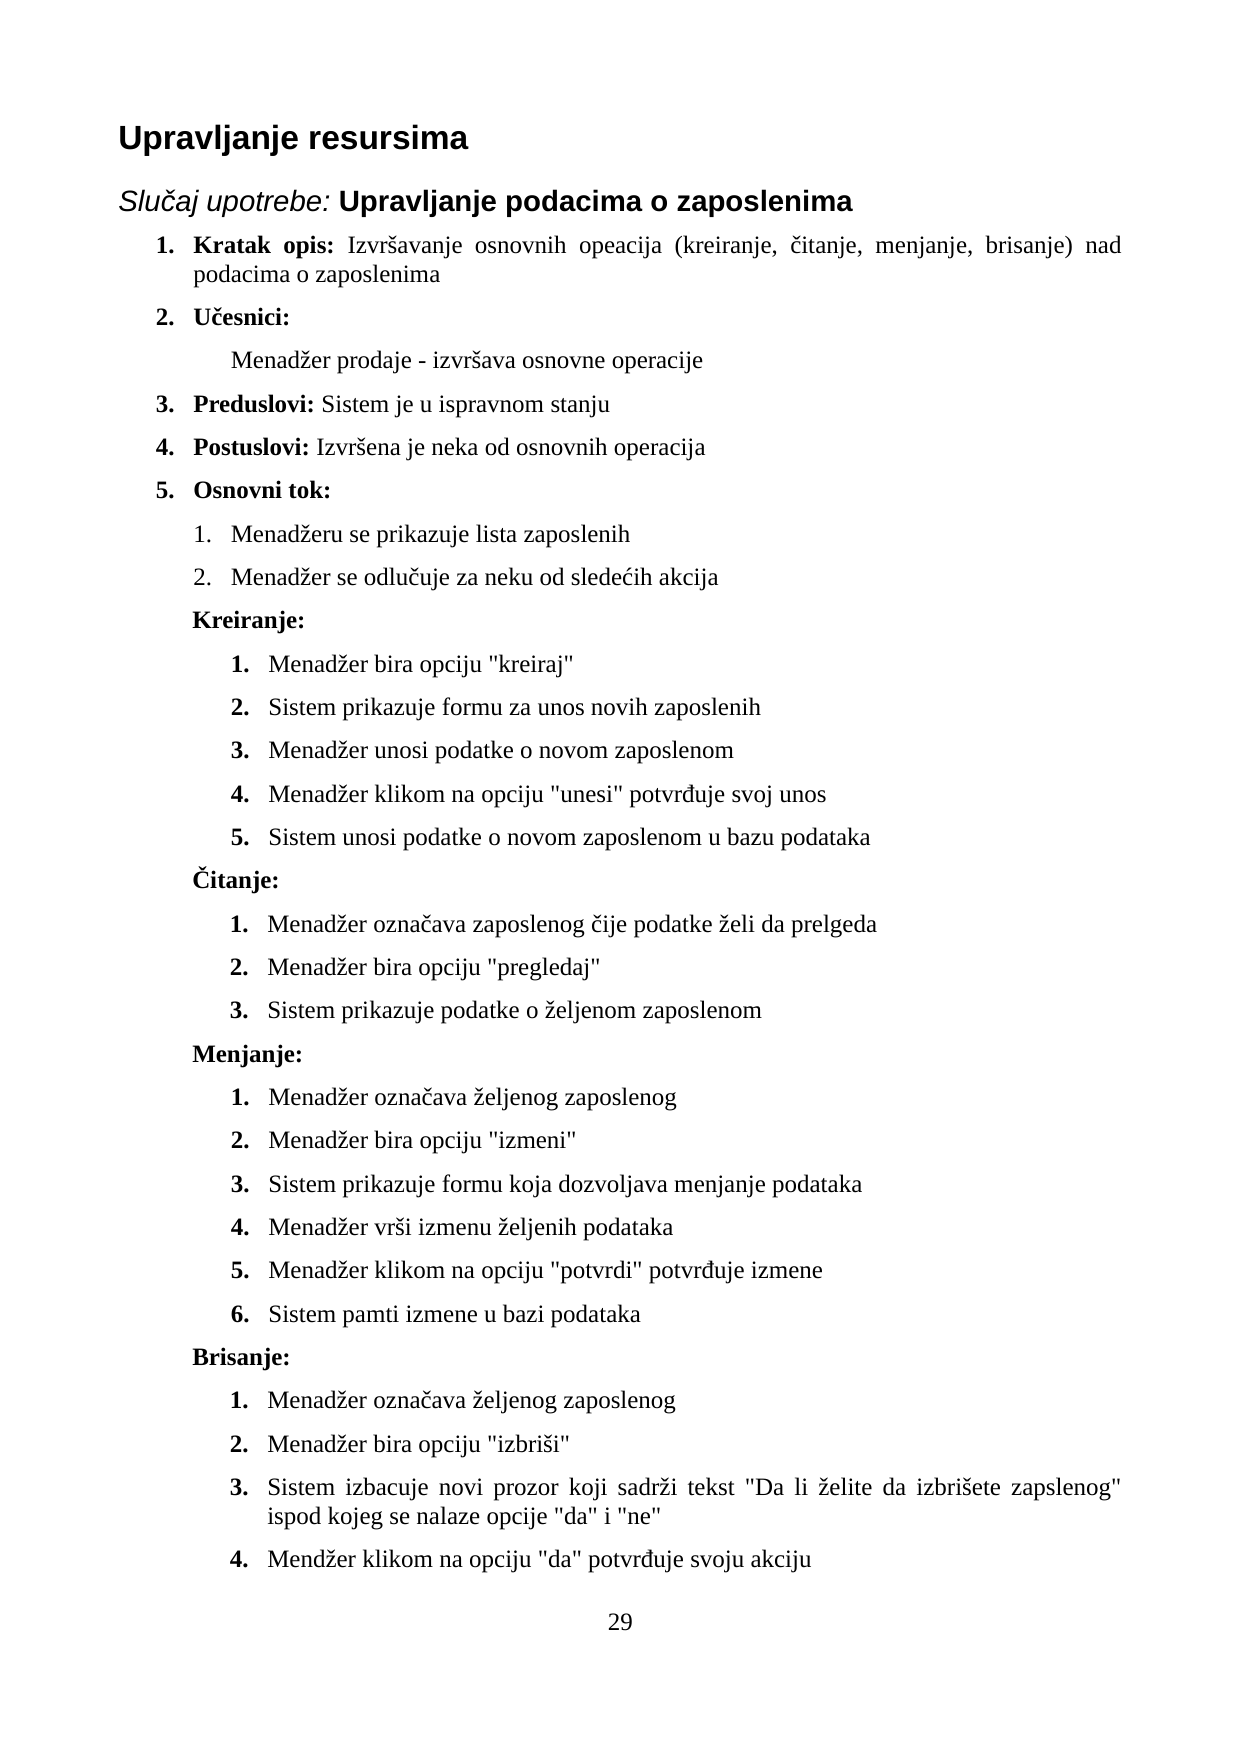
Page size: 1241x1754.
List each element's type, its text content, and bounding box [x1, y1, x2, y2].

list Menadžer bira opciju "pregledaj" [229, 952, 1122, 981]
list Osnovni tok: [156, 476, 1122, 504]
list Sistem pamti izmene u bazi podataka [231, 1299, 1122, 1328]
list Sistem unosi podatke o novom zaposlenom u bazu podataka [231, 822, 1122, 851]
list Menadžer bira opciju "kreiraj" [231, 649, 1122, 678]
list Menadžer bira opciju "izbriši" [229, 1429, 1122, 1458]
list Preduslovi: Sistem je u ispravnom stanju [156, 389, 1122, 418]
list Sistem prikazuje formu koja dozvoljava menjanje podataka [231, 1169, 1122, 1198]
subtitle Upravljanje resursima [118, 118, 1122, 157]
list Menadžer označava željenog zaposlenog [229, 1386, 1122, 1414]
list Menadžer vrši izmenu željenih podataka [231, 1212, 1122, 1241]
list Sistem izbacuje novi prozor koji sadrži tekst "Da li želite da izbrišete zapslenog" ispod kojeg se nalaze opcije "da" i "ne" [229, 1472, 1122, 1530]
list Menadžer unosi podatke o novom zaposlenom [231, 736, 1122, 764]
list Menadžer označava željenog zaposlenog [231, 1082, 1122, 1111]
list Menadžer označava zaposlenog čije podatke želi da prelgeda [229, 909, 1122, 938]
list Menadžer prodaje - izvršava osnovne operacije [193, 346, 1122, 374]
text Kreiranje: [118, 606, 1122, 634]
list Menadžeru se prikazuje lista zaposlenih [193, 519, 1122, 548]
text Brisanje: [118, 1342, 1122, 1371]
subtitle Slučaj upotrebe: Upravljanje podacima o zaposlenima [118, 184, 1122, 218]
list Menadžer bira opciju "izmeni" [231, 1126, 1122, 1154]
list Menadžer se odlučuje za neku od sledećih akcija [193, 562, 1122, 591]
list Postuslovi: Izvršena je neka od osnovnih operacija [156, 432, 1122, 461]
text Čitanje: [118, 866, 1122, 894]
list Menadžer klikom na opciju "unesi" potvrđuje svoj unos [231, 779, 1122, 808]
text Menjanje: [118, 1039, 1122, 1068]
list Sistem prikazuje podatke o željenom zaposlenom [229, 996, 1122, 1024]
list Menadžer klikom na opciju "potvrdi" potvrđuje izmene [231, 1256, 1122, 1284]
list Učesnici: [156, 302, 1122, 331]
list Sistem prikazuje formu za unos novih zaposlenih [231, 692, 1122, 721]
list Mendžer klikom na opciju "da" potvrđuje svoju akciju [229, 1544, 1122, 1573]
list Kratak opis: Izvršavanje osnovnih opeacija (kreiranje, čitanje, menjanje, brisanje) nad podacima o zaposlenima [156, 230, 1122, 288]
